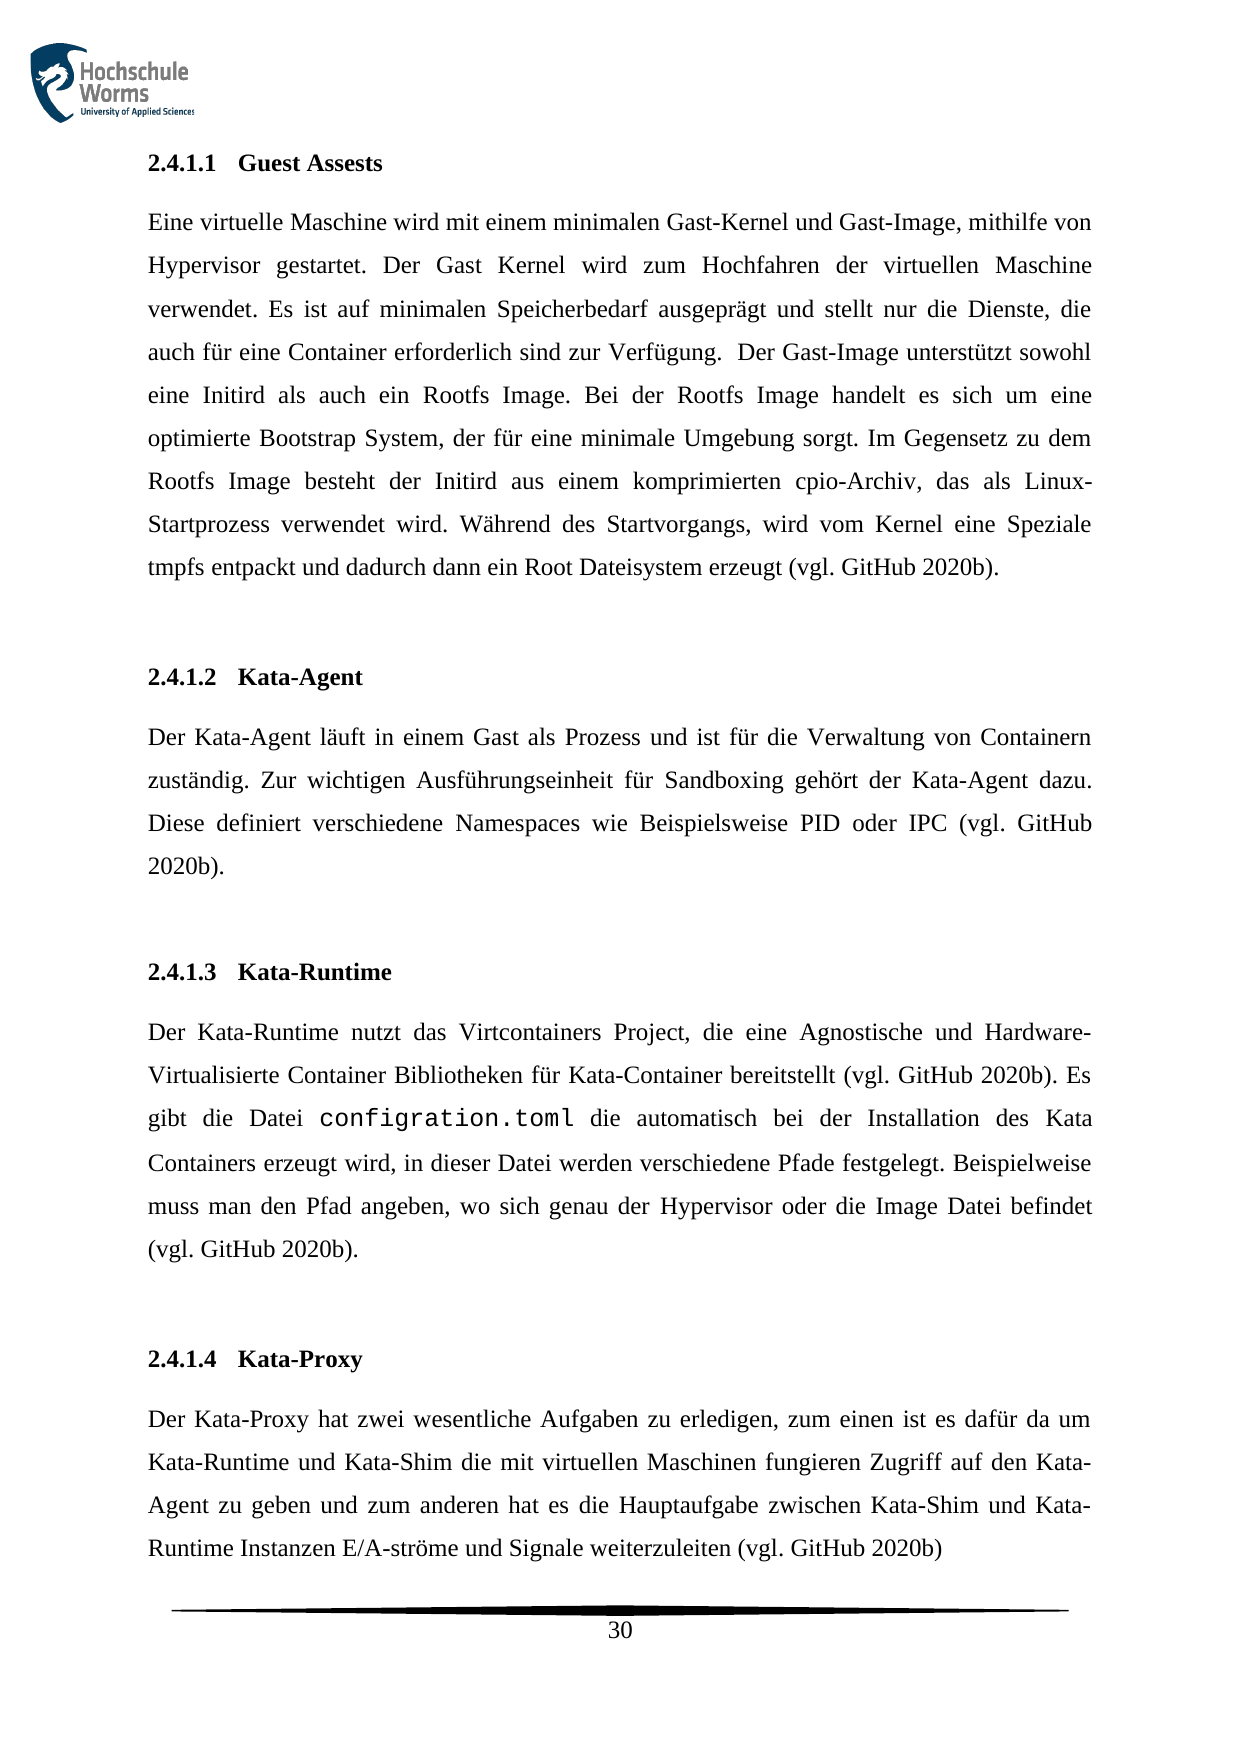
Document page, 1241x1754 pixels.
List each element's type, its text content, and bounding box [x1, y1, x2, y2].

subtitle Guest Assests [148, 148, 1092, 176]
subtitle Kata-Agent [148, 662, 1092, 691]
subtitle Kata-Proxy [148, 1344, 1092, 1373]
subtitle Kata-Runtime [148, 957, 1092, 986]
text Eine virtuelle Maschine wird mit einem minimalen Gast-Kernel und Gast-Image, mithilfe von Hypervisor gestartet. Der Gast Kernel wird zum Hochfahren der virtuellen Maschine verwendet. Es ist auf minimalen Speicherbedarf ausgeprägt und stellt nur die Dienste, die auch für eine Container erforderlich sind zur Verfügung. Der Gast-Image unterstützt sowohl eine Initird als auch ein Rootfs Image. Bei der Rootfs Image handelt es sich um eine optimierte Bootstrap System, der für eine minimale Umgebung sorgt. Im Gegensetz zu dem Rootfs Image besteht der Initird aus einem komprimierten cpio-Archiv, das als Linux-Startprozess verwendet wird. Während des Startvorgangs, wird vom Kernel eine Speziale tmpfs entpackt und dadurch dann ein Root Dateisystem erzeugt (vgl. GitHub 2020b). [148, 207, 1092, 581]
text Der Kata-Proxy hat zwei wesentliche Aufgaben zu erledigen, zum einen ist es dafür da um Kata-Runtime und Kata-Shim die mit virtuellen Maschinen fungieren Zugriff auf den Kata-Agent zu geben und zum anderen hat es die Hauptaufgabe zwischen Kata-Shim und Kata-Runtime Instanzen E/A-ströme und Signale weiterzuleiten (vgl. GitHub 2020b) [148, 1404, 1092, 1562]
text Der Kata-Runtime nutzt das Virtcontainers Project, die eine Agnostische und Hardware-Virtualisierte Container Bibliotheken für Kata-Container bereitstellt (vgl. GitHub 2020b). Es gibt die Datei configration.toml die automatisch bei der Installation des Kata Containers erzeugt wird, in dieser Datei werden verschiedene Pfade festgelegt. Beispielweise muss man den Pfad angeben, wo sich genau der Hypervisor oder die Image Datei befindet (vgl. GitHub 2020b). [148, 1017, 1092, 1263]
text Der Kata-Agent läuft in einem Gast als Prozess und ist für die Verwaltung von Containern zuständig. Zur wichtigen Ausführungseinheit für Sandboxing gehört der Kata-Agent dazu. Diese definiert verschiedene Namespaces wie Beispielsweise PID oder IPC (vgl. GitHub 2020b). [148, 722, 1092, 880]
